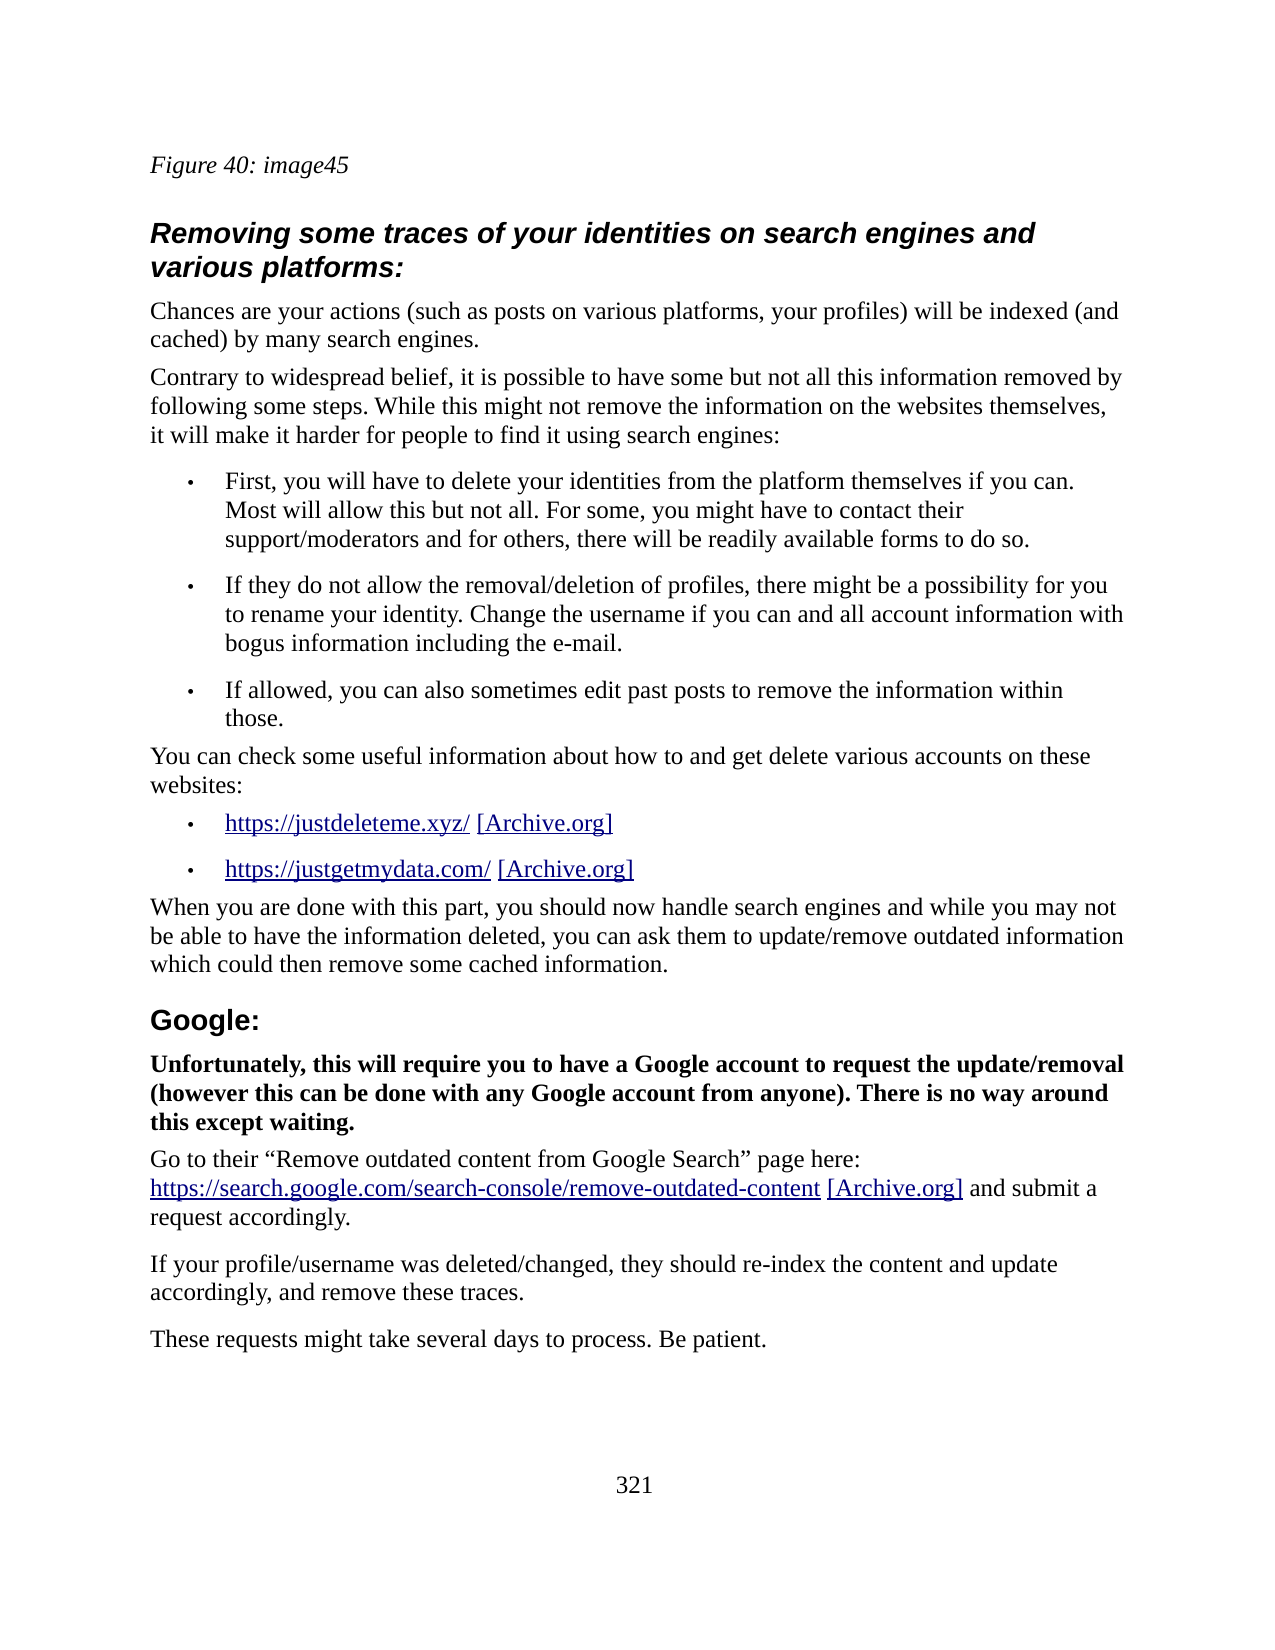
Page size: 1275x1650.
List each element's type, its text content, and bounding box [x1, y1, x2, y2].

text If your profile/username was deleted/changed, they should re-index the content and update accordingly, and remove these traces. [150, 1249, 1125, 1306]
text These requests might take several days to process. Be patient. [150, 1324, 1125, 1353]
list https://justdeleteme.xyz/ [Archive.org] [187, 808, 1125, 836]
subtitle Removing some traces of your identities on search engines and various platforms: [150, 216, 1125, 283]
text Figure 40: image45 [150, 150, 1125, 179]
text When you are done with this part, you should now handle search engines and while you may not be able to have the information deleted, you can ask them to update/remove outdated information which could then remove some cached information. [150, 892, 1125, 978]
subtitle Google: [150, 1003, 1125, 1037]
list First, you will have to delete your identities from the platform themselves if you can. Most will allow this but not all. For some, you might have to contact their support/moderators and for others, there will be readily available forms to do so. [187, 466, 1125, 553]
list If allowed, you can also sometimes edit past posts to remove the information within those. [187, 675, 1125, 732]
text You can check some useful information about how to and get delete various accounts on these websites: [150, 741, 1125, 799]
text Unfortunately, this will require you to have a Google account to request the update/removal (however this can be done with any Google account from anyone). There is no way around this except waiting. [150, 1049, 1125, 1136]
text Go to their “Remove outdated content from Google Search” page here: https://search.google.com/search-console/remove-outdated-content [Archive.org] and submit a request accordingly. [150, 1144, 1125, 1231]
list https://justgetmydata.com/ [Archive.org] [187, 854, 1125, 883]
text Contrary to widespread belief, it is possible to have some but not all this information removed by following some steps. While this might not remove the information on the websites themselves, it will make it harder for people to find it using search engines: [150, 362, 1125, 448]
list If they do not allow the removal/deletion of profiles, there might be a possibility for you to rename your identity. Change the username if you can and all account information with bogus information including the e-mail. [187, 571, 1125, 657]
text Chances are your actions (such as posts on various platforms, your profiles) will be indexed (and cached) by many search engines. [150, 296, 1125, 353]
